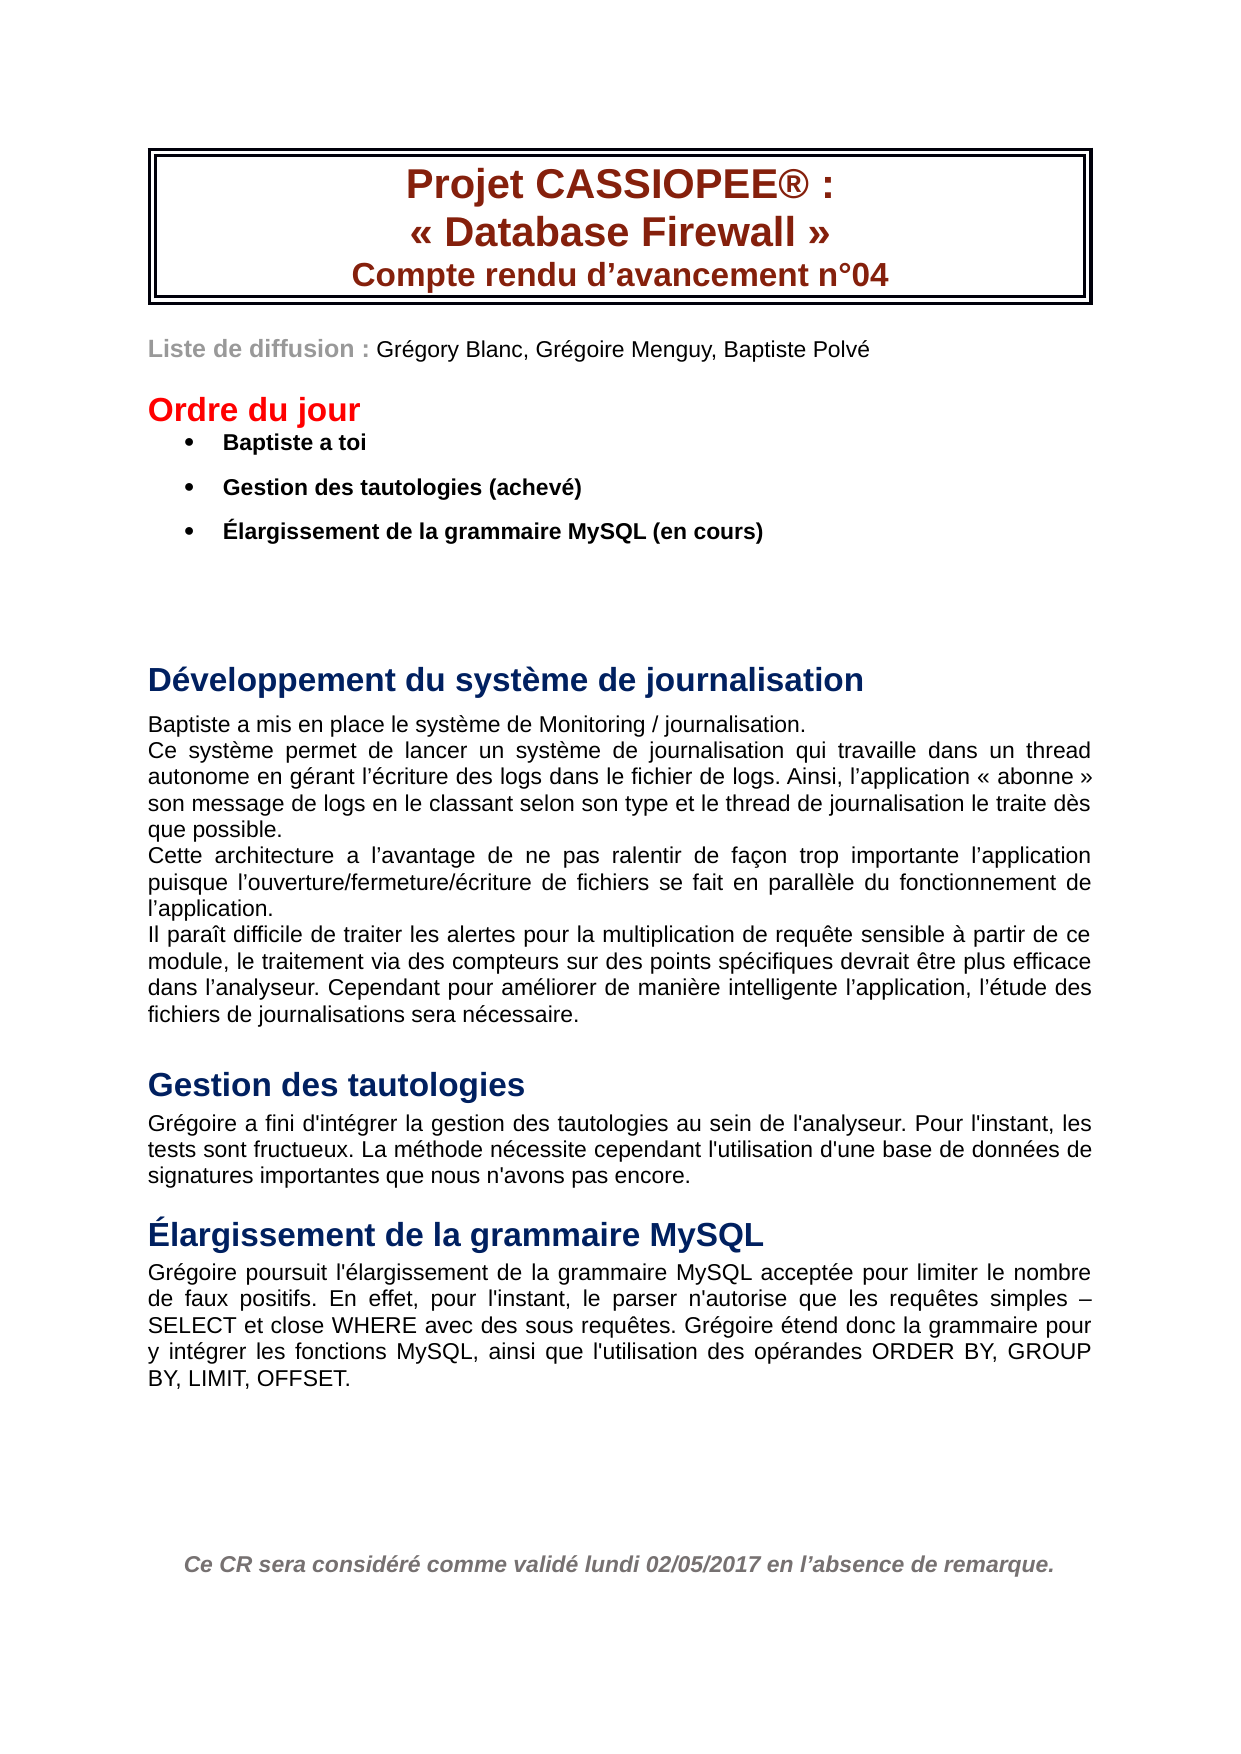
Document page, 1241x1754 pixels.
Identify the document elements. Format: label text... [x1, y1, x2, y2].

text Liste de diffusion : Grégory Blanc, Grégoire Menguy, Baptiste Polvé [148, 333, 1093, 362]
text Ce CR sera considéré comme validé lundi 02/05/2017 en l’absence de remarque. [148, 1551, 1093, 1577]
list Baptiste a toi [185, 429, 1093, 455]
list Gestion des tautologies (achevé) [185, 473, 1093, 500]
list Grégoire a fini d'intégrer la gestion des tautologies au sein de l'analyseur. Pour l'instant, les tests sont fructueux. La méthode nécessite cependant l'utilisation d'une base de données de signatures importantes que nous n'avons pas encore. [148, 1109, 1093, 1188]
text Grégoire poursuit l'élargissement de la grammaire MySQL acceptée pour limiter le nombre de faux positifs. En effet, pour l'instant, le parser n'autorise que les requêtes simples – SELECT et close WHERE avec des sous requêtes. Grégoire étend donc la grammaire pour y intégrer les fonctions MySQL, ainsi que l'utilisation des opérandes ORDER BY, GROUP BY, LIMIT, OFFSET. [148, 1259, 1093, 1391]
list Gestion des tautologies [148, 1065, 1093, 1104]
text Ordre du jour [148, 390, 1093, 429]
text « Database Firewall » [157, 196, 1083, 243]
text Compte rendu d’avancement n°04 [151, 243, 1089, 302]
list Élargissement de la grammaire MySQL (en cours) [185, 518, 1093, 545]
list Cette architecture a l’avantage de ne pas ralentir de façon trop importante l’application puisque l’ouverture/fermeture/écriture de fichiers se fait en parallèle du fonctionnement de l’application. [148, 842, 1093, 921]
list Il paraît difficile de traiter les alertes pour la multiplication de requête sensible à partir de ce module, le traitement via des compteurs sur des points spécifiques devrait être plus efficace dans l’analyseur. Cependant pour améliorer de manière intelligente l’application, l’étude des fichiers de journalisations sera nécessaire. [148, 921, 1093, 1027]
text Projet CASSIOPEE® : [151, 151, 1089, 196]
list Élargissement de la grammaire MySQL [148, 1215, 1093, 1253]
list Ce système permet de lancer un système de journalisation qui travaille dans un thread autonome en gérant l’écriture des logs dans le fichier de logs. Ainsi, l’application « abonne » son message de logs en le classant selon son type et le thread de journalisation le traite dès que possible. [148, 737, 1093, 842]
list Baptiste a mis en place le système de Monitoring / journalisation. [148, 711, 1093, 737]
text Développement du système de journalisation [148, 660, 1093, 698]
